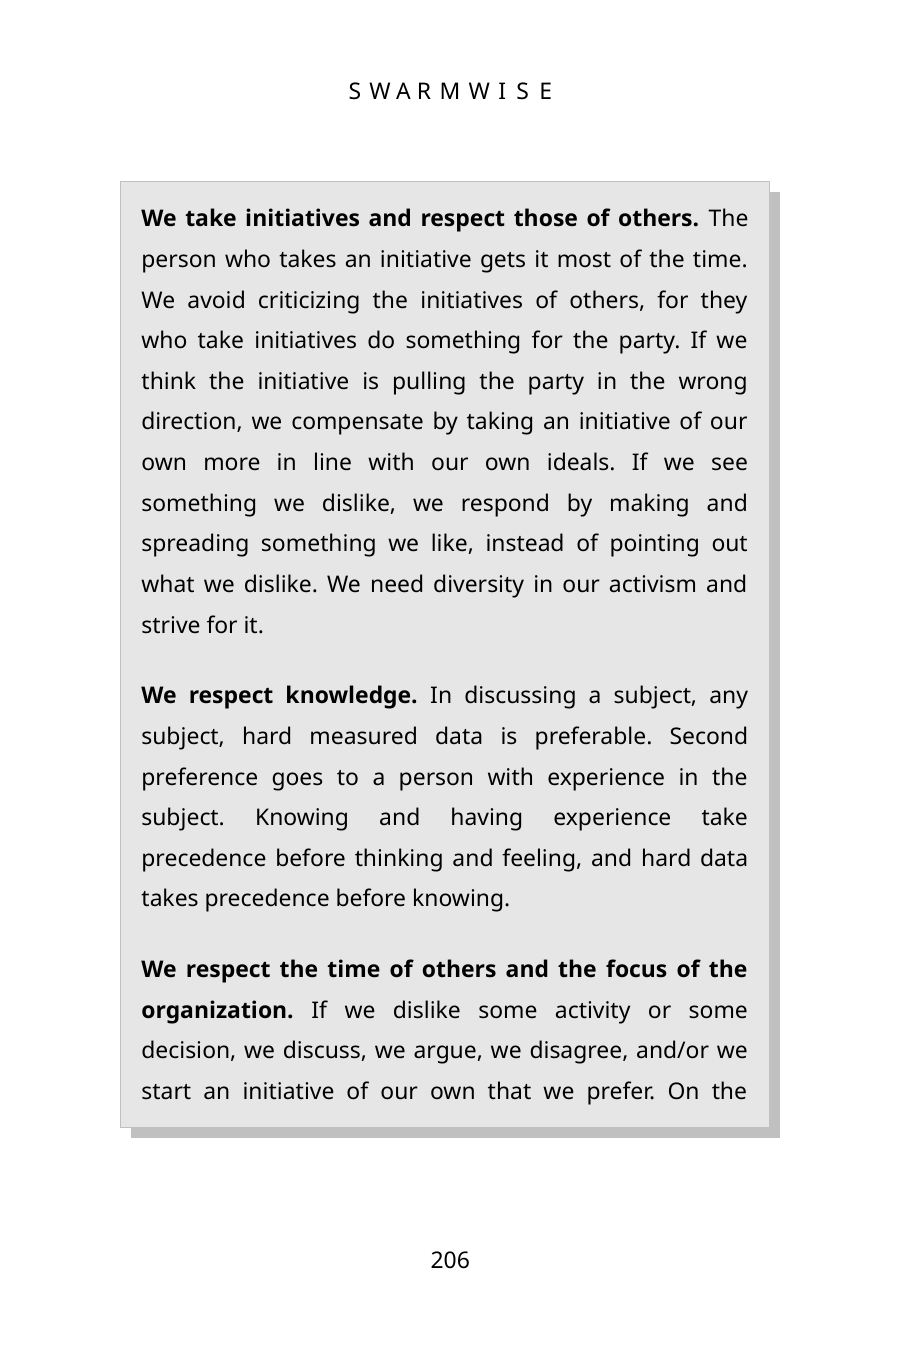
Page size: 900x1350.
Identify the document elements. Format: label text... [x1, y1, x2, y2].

text We take initiatives and respect those of others. The person who takes an initiative gets it most of the time. We avoid criticizing the initiatives of others, for they who take initiatives do something for the party. If we think the initiative is pulling the party in the wrong direction, we compensate by taking an initiative of our own more in line with our own ideals. If we see something we dislike, we respond by making and spreading something we like, instead of pointing out what we dislike. We need diversity in our activism and strive for it. [121, 182, 769, 640]
text We respect knowledge. In discussing a subject, any subject, hard measured data is preferable. Second preference goes to a person with experience in the subject. Knowing and having experience take precedence before thinking and feeling, and hard data takes precedence before knowing. [121, 658, 769, 914]
text We respect the time of others and the focus of the organization. If we dislike some activity or some decision, we discuss, we argue, we disagree, and/or we start an initiative of our own that we prefer. On the [121, 932, 769, 1127]
